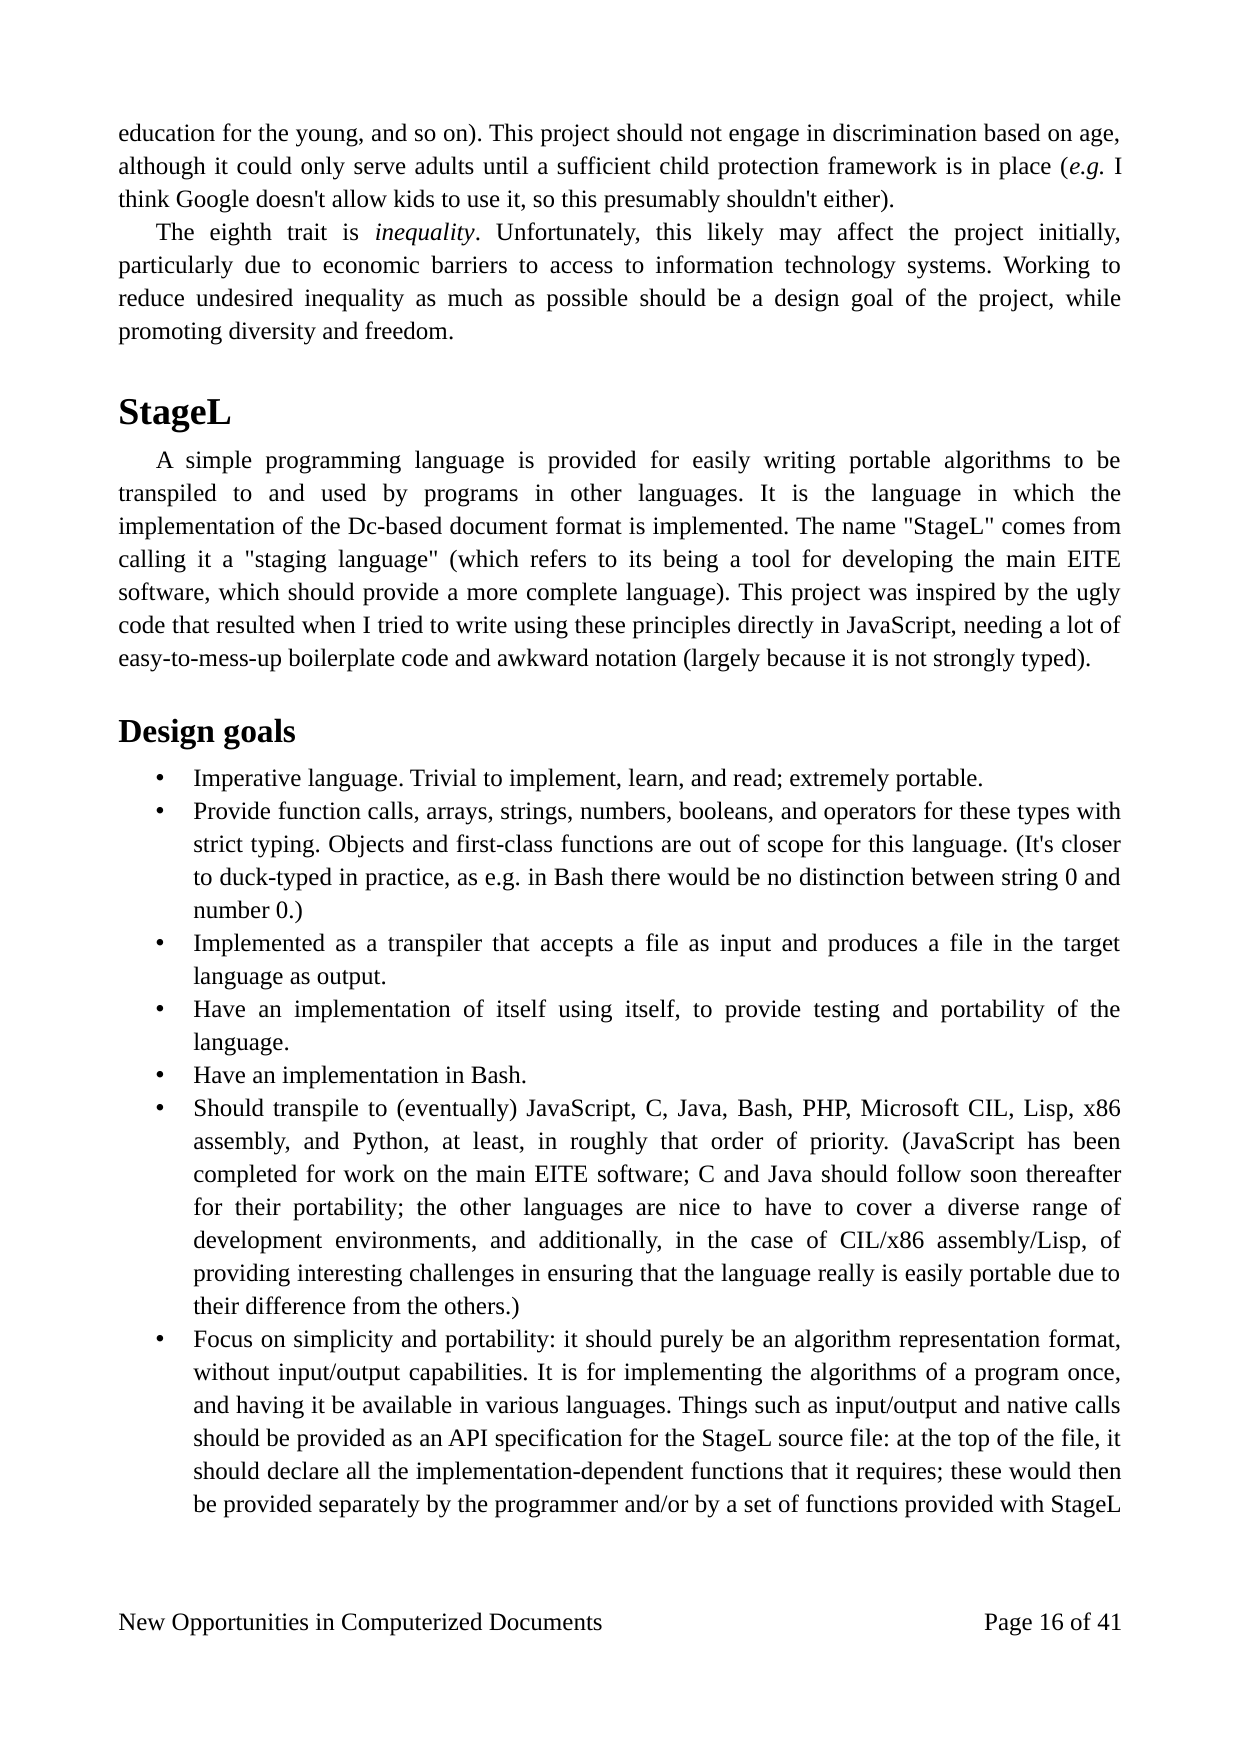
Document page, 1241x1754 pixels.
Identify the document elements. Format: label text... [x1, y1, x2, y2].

list Have an implementation in Bash. [156, 1060, 1122, 1089]
text A simple programming language is provided for easily writing portable algorithms to be transpiled to and used by programs in other languages. It is the language in which the implementation of the Dc-based document format is implemented. The name "StageL" comes from calling it a "staging language" (which refers to its being a tool for developing the main EITE software, which should provide a more complete language). This project was inspired by the ugly code that resulted when I tried to write using these principles directly in JavaScript, needing a lot of easy-to-mess-up boilerplate code and awkward notation (largely because it is not strongly typed). [118, 445, 1122, 672]
text The eighth trait is inequality. Unfortunately, this likely may affect the project initially, particularly due to economic barriers to access to information technology systems. Working to reduce undesired inequality as much as possible should be a design goal of the project, while promoting diversity and freedom. [118, 217, 1122, 345]
list Focus on simplicity and portability: it should purely be an algorithm representation format, without input/output capabilities. It is for implementing the algorithms of a program once, and having it be available in various languages. Things such as input/output and native calls should be provided as an API specification for the StageL source file: at the top of the file, it should declare all the implementation-dependent functions that it requires; these would then be provided separately by the programmer and/or by a set of functions provided with StageL [156, 1324, 1122, 1518]
list Imperative language. Trivial to implement, learn, and read; extremely portable. [156, 763, 1122, 791]
list Have an implementation of itself using itself, to provide testing and portability of the language. [156, 994, 1122, 1056]
subtitle StageL [118, 389, 1122, 432]
text education for the young, and so on). This project should not engage in discrimination based on age, although it could only serve adults until a sufficient child protection framework is in place (e.g. I think Google doesn't allow kids to use it, so this presumably shouldn't either). [118, 118, 1122, 213]
list Implemented as a transpiler that accepts a file as input and produces a file in the target language as output. [156, 928, 1122, 989]
list Provide function calls, arrays, strings, numbers, booleans, and operators for these types with strict typing. Objects and first-class functions are out of scope for this language. (It's closer to duck-typed in practice, as e.g. in Bash there would be no distinction between string 0 and number 0.) [156, 796, 1122, 923]
list Should transpile to (eventually) JavaScript, C, Java, Bash, PHP, Microsoft CIL, Lisp, x86 assembly, and Python, at least, in roughly that order of priority. (JavaScript has been completed for work on the main EITE software; C and Java should follow soon thereafter for their portability; the other languages are nice to have to cover a diverse range of development environments, and additionally, in the case of CIL/x86 assembly/Lisp, of providing interesting challenges in ensuring that the language really is easily portable due to their difference from the others.) [156, 1093, 1122, 1320]
subtitle Design goals [118, 712, 1122, 750]
